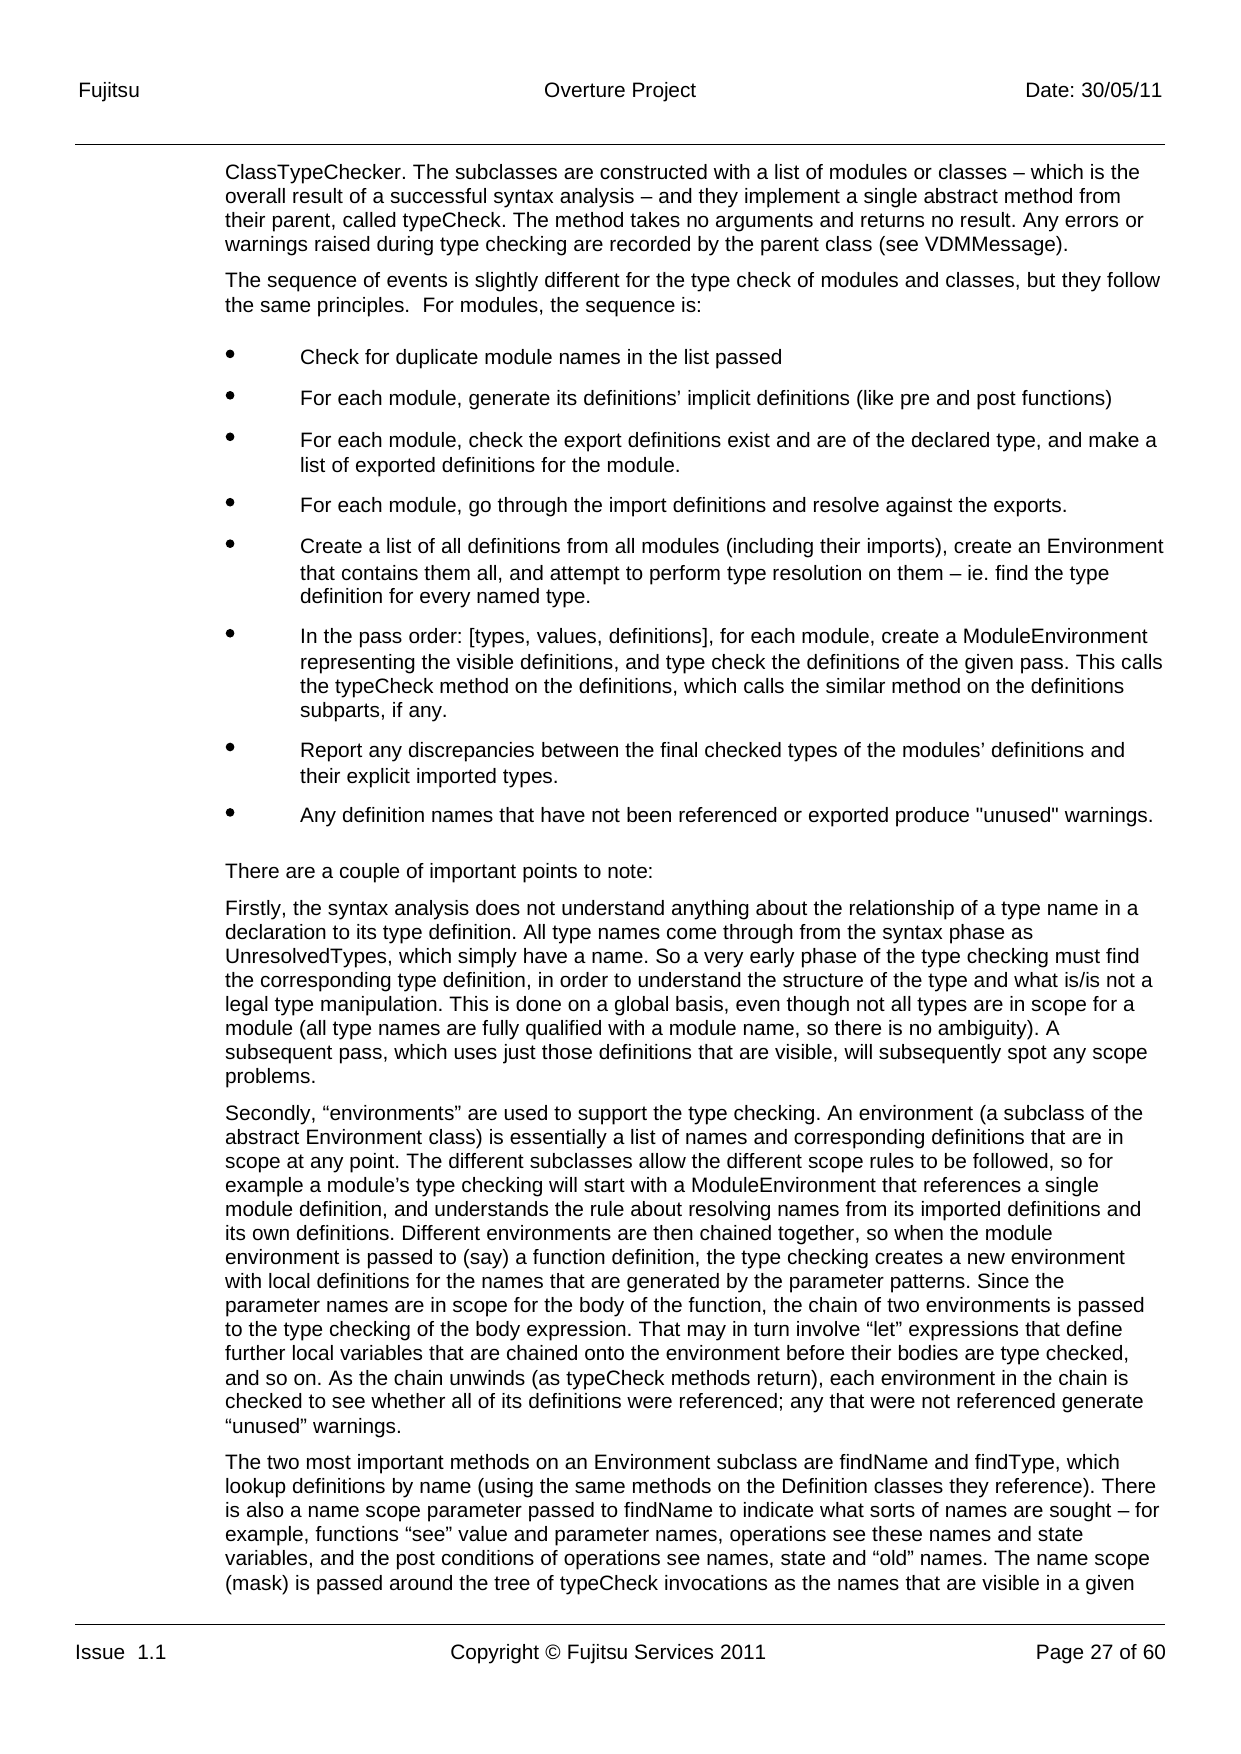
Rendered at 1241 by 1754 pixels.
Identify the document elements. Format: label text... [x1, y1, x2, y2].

text ClassTypeChecker. The subclasses are constructed with a list of modules or classes – which is the overall result of a successful syntax analysis – and they implement a single abstract method from their parent, called typeCheck. The method takes no arguments and returns no result. Any errors or warnings raised during type checking are recorded by the parent class (see VDMMessage). [225, 160, 1165, 256]
list In the pass order: [types, values, definitions], for each module, create a ModuleEnvironment representing the visible definitions, and type check the definitions of the given pass. This calls the typeCheck method on the definitions, which calls the similar method on the definitions subparts, if any. [225, 623, 1165, 722]
text The sequence of events is slightly different for the type check of modules and classes, but they follow the same principles. For modules, the sequence is: [225, 268, 1165, 317]
list Report any discrepancies between the final checked types of the modules’ definitions and their explicit imported types. [225, 737, 1165, 788]
list For each module, check the export definitions exist and are of the declared type, and make a list of exported definitions for the module. [225, 427, 1165, 477]
list For each module, generate its definitions’ implicit definitions (like pre and post functions) [225, 386, 1165, 412]
list Create a list of all definitions from all modules (including their imports), create an Environment that contains them all, and attempt to perform type resolution on them – ie. find the type definition for every named type. [225, 534, 1165, 608]
list Check for duplicate module names in the list passed [225, 344, 1165, 371]
list Any definition names that have not been referenced or exported produce "unused" warnings. [225, 803, 1165, 829]
text Firstly, the syntax analysis does not understand anything about the relationship of a type name in a declaration to its type definition. All type names come through from the syntax phase as UnresolvedTypes, which simply have a name. So a very early phase of the type checking must find the corresponding type definition, in order to understand the structure of the type and what is/is not a legal type manipulation. This is done on a global basis, even though not all types are in scope for a module (all type names are fully qualified with a module name, so there is no ambiguity). A subsequent pass, which uses just those definitions that are visible, will subsequently spot any scope problems. [225, 896, 1165, 1088]
text The two most important methods on an Environment subclass are findName and findType, which lookup definitions by name (using the same methods on the Definition classes they reference). There is also a name scope parameter passed to findName to indicate what sorts of names are sought – for example, functions “see” value and parameter names, operations see these names and state variables, and the post conditions of operations see names, state and “old” names. The name scope (mask) is passed around the tree of typeCheck invocations as the names that are visible in a given [225, 1450, 1165, 1594]
text Secondly, “environments” are used to support the type checking. An environment (a subclass of the abstract Environment class) is essentially a list of names and corresponding definitions that are in scope at any point. The different subclasses allow the different scope rules to be followed, so for example a module’s type checking will start with a ModuleEnvironment that references a single module definition, and understands the rule about resolving names from its imported definitions and its own definitions. Different environments are then chained together, so when the module environment is passed to (say) a function definition, the type checking creates a new environment with local definitions for the names that are generated by the parameter patterns. Since the parameter names are in scope for the body of the function, the chain of two environments is passed to the type checking of the body expression. That may in turn involve “let” expressions that define further local variables that are chained onto the environment before their bodies are type checked, and so on. As the chain unwinds (as typeCheck methods return), each environment in the chain is checked to see whether all of its definitions were referenced; any that were not referenced generate “unused” warnings. [225, 1101, 1165, 1438]
list For each module, go through the import definitions and resolve against the exports. [225, 492, 1165, 519]
text There are a couple of important points to note: [225, 859, 1165, 883]
